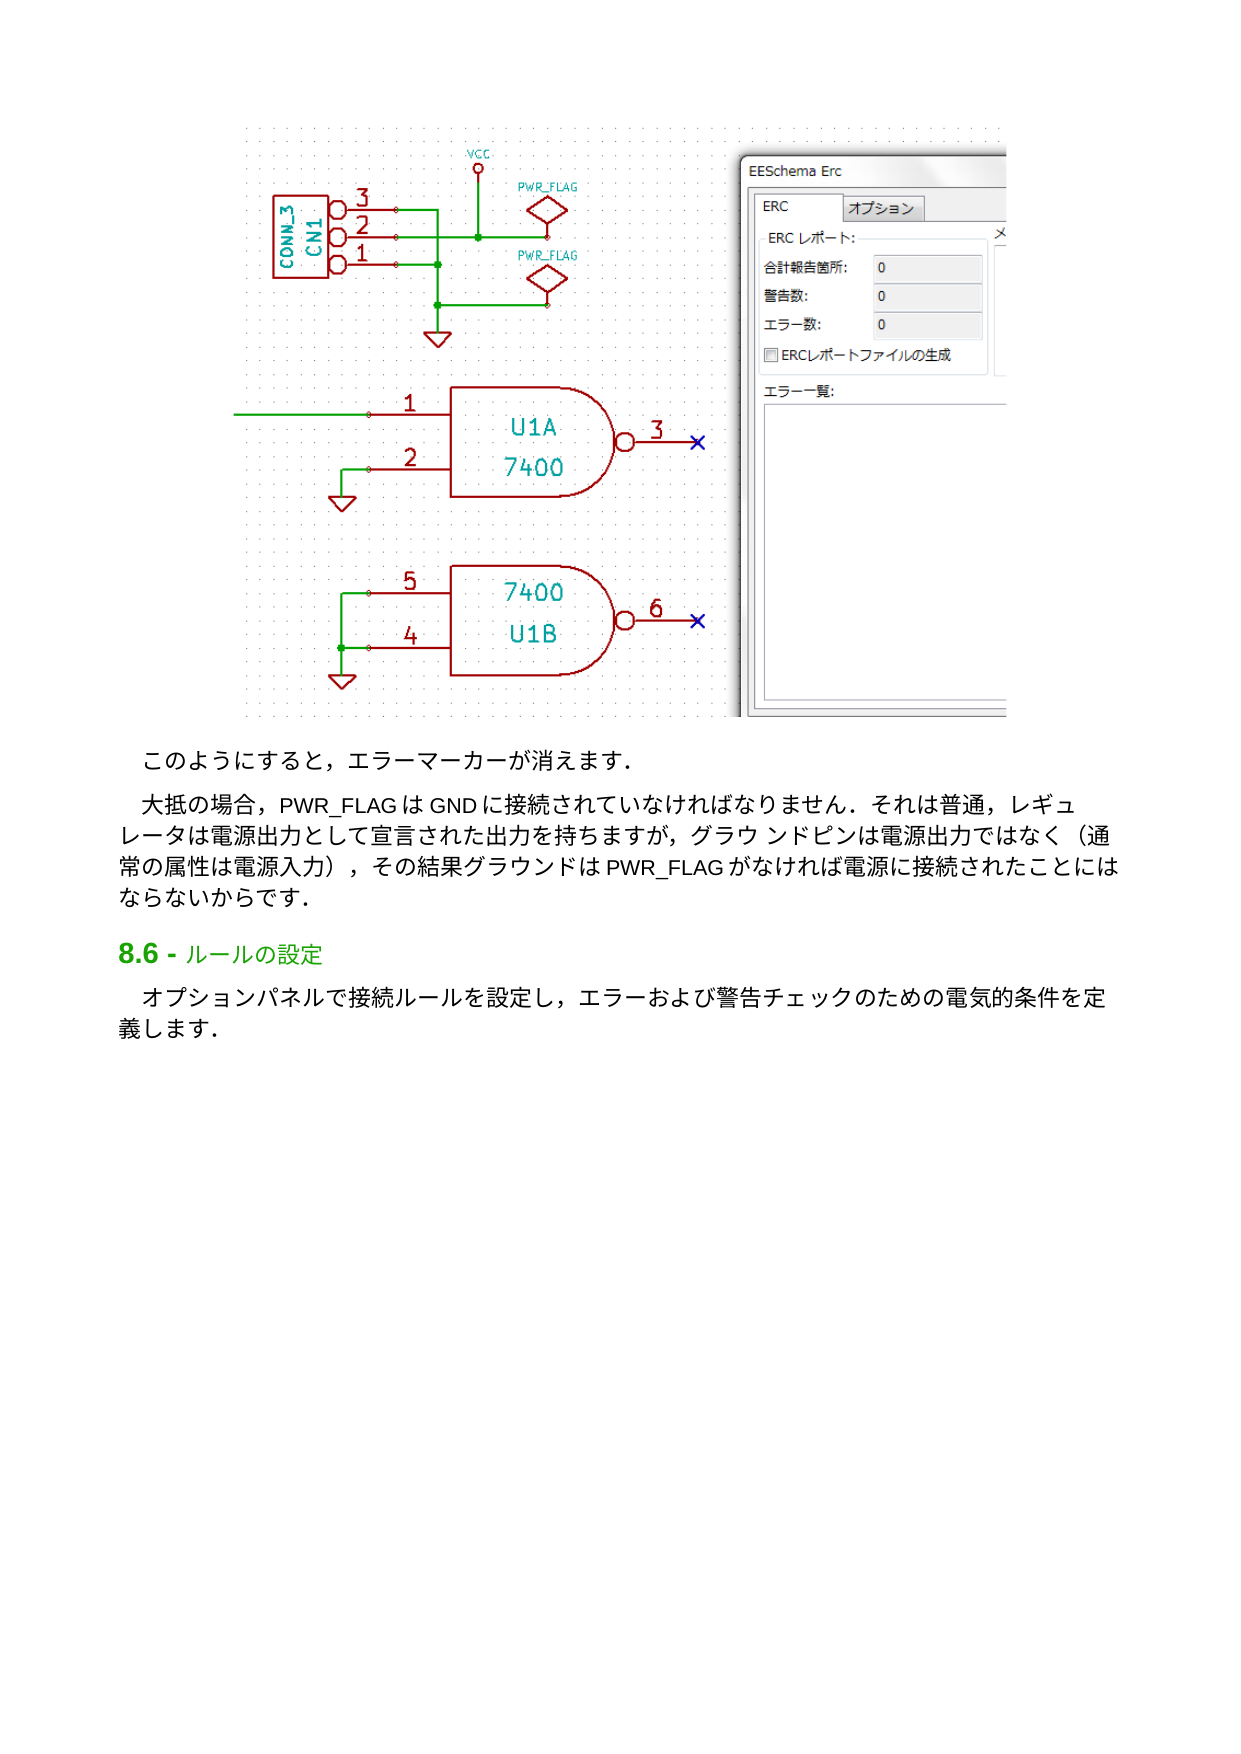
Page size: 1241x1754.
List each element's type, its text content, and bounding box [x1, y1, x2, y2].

text このようにすると，エラーマーカーが消えます． [118, 745, 1122, 776]
text オプションパネルで接続ルールを設定し，エラーおよび警告チェックのための電気的条件を定義します． [118, 982, 1122, 1045]
subtitle ルールの設定 [118, 937, 1122, 970]
picture [233, 118, 1007, 717]
text 大抵の場合，PWR_FLAGはGNDに接続されていなければなりません．それは普通，レギュレータは電源出力として宣言された出力を持ちますが，グラウ ンドピンは電源出力ではなく（通常の属性は電源入力），その結果グラウンドはPWR_FLAGがなければ電源に接続されたことにはならないからです． [118, 788, 1122, 913]
